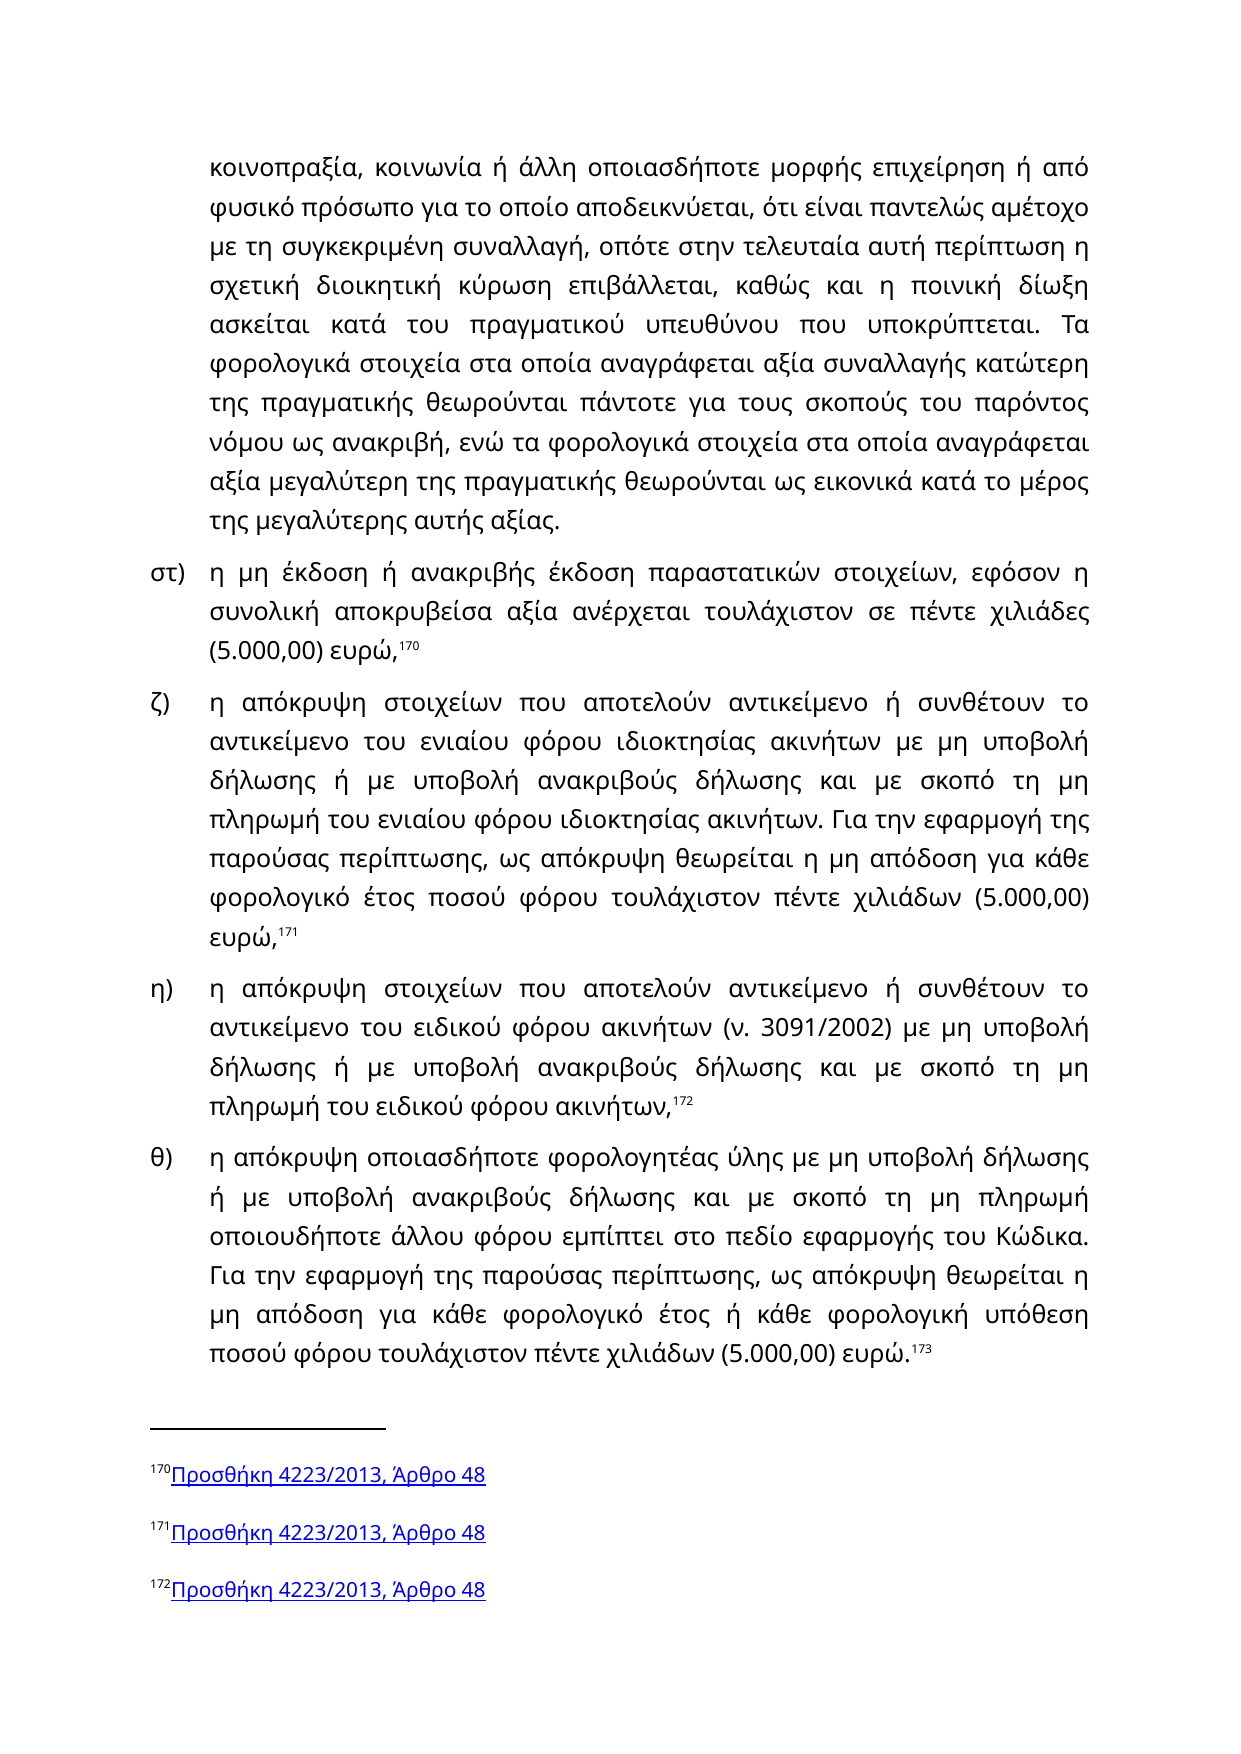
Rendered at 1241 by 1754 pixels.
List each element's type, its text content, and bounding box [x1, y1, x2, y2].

text Προσθήκη 4223/2013, Άρθρο 48 [150, 1460, 1090, 1489]
text Προσθήκη 4223/2013, Άρθρο 48 [150, 1576, 1090, 1604]
list στ) η μη έκδοση ή ανακριβής έκδοση παραστατικών στοιχείων, εφόσον η συνολική αποκρυβείσα αξία ανέρχεται τουλάχιστον σε πέντε χιλιάδες (5.000,00) ευρώ, [150, 554, 1090, 667]
list θ) η απόκρυψη οποιασδήποτε φορολογητέας ύλης με μη υποβολή δήλωσης ή με υποβολή ανακριβούς δήλωσης και με σκοπό τη μη πληρωμή οποιουδήποτε άλλου φόρου εμπίπτει στο πεδίο εφαρμογής του Κώδικα. Για την εφαρμογή της παρούσας περίπτωσης, ως απόκρυψη θεωρείται η μη απόδοση για κάθε φορολογικό έτος ή κάθε φορολογική υπόθεση ποσού φόρου τουλάχιστον πέντε χιλιάδων (5.000,00) ευρώ. [150, 1140, 1090, 1370]
list ζ) η απόκρυψη στοιχείων που αποτελούν αντικείμενο ή συνθέτουν το αντικείμενο του ενιαίου φόρου ιδιοκτησίας ακινήτων με μη υποβολή δήλωσης ή με υποβολή ανακριβούς δήλωσης και με σκοπό τη μη πληρωμή του ενιαίου φόρου ιδιοκτησίας ακινήτων. Για την εφαρμογή της παρούσας περίπτωσης, ως απόκρυψη θεωρείται η μη απόδοση για κάθε φορολογικό έτος ποσού φόρου τουλάχιστον πέντε χιλιάδων (5.000,00) ευρώ, [150, 684, 1090, 953]
list κοινοπραξία, κοινωνία ή άλλη οποιασδήποτε μορφής επιχείρηση ή από φυσικό πρόσωπο για το οποίο αποδεικνύεται, ότι είναι παντελώς αμέτοχο με τη συγκεκριμένη συναλλαγή, οπότε στην τελευταία αυτή περίπτωση η σχετική διοικητική κύρωση επιβάλλεται, καθώς και η ποινική δίωξη ασκείται κατά του πραγματικού υπευθύνου που υποκρύπτεται. Τα φορολογικά στοιχεία στα οποία αναγράφεται αξία συναλλαγής κατώτερη της πραγματικής θεωρούνται πάντοτε για τους σκοπούς του παρόντος νόμου ως ανακριβή, ενώ τα φορολογικά στοιχεία στα οποία αναγράφεται αξία μεγαλύτερη της πραγματικής θεωρούνται ως εικονικά κατά το μέρος της μεγαλύτερης αυτής αξίας. [150, 150, 1090, 537]
text Προσθήκη 4223/2013, Άρθρο 48 [150, 1518, 1090, 1546]
list η) η απόκρυψη στοιχείων που αποτελούν αντικείμενο ή συνθέτουν το αντικείμενο του ειδικού φόρου ακινήτων (ν. 3091/2002) με μη υποβολή δήλωσης ή με υποβολή ανακριβούς δήλωσης και με σκοπό τη μη πληρωμή του ειδικού φόρου ακινήτων, [150, 971, 1090, 1122]
